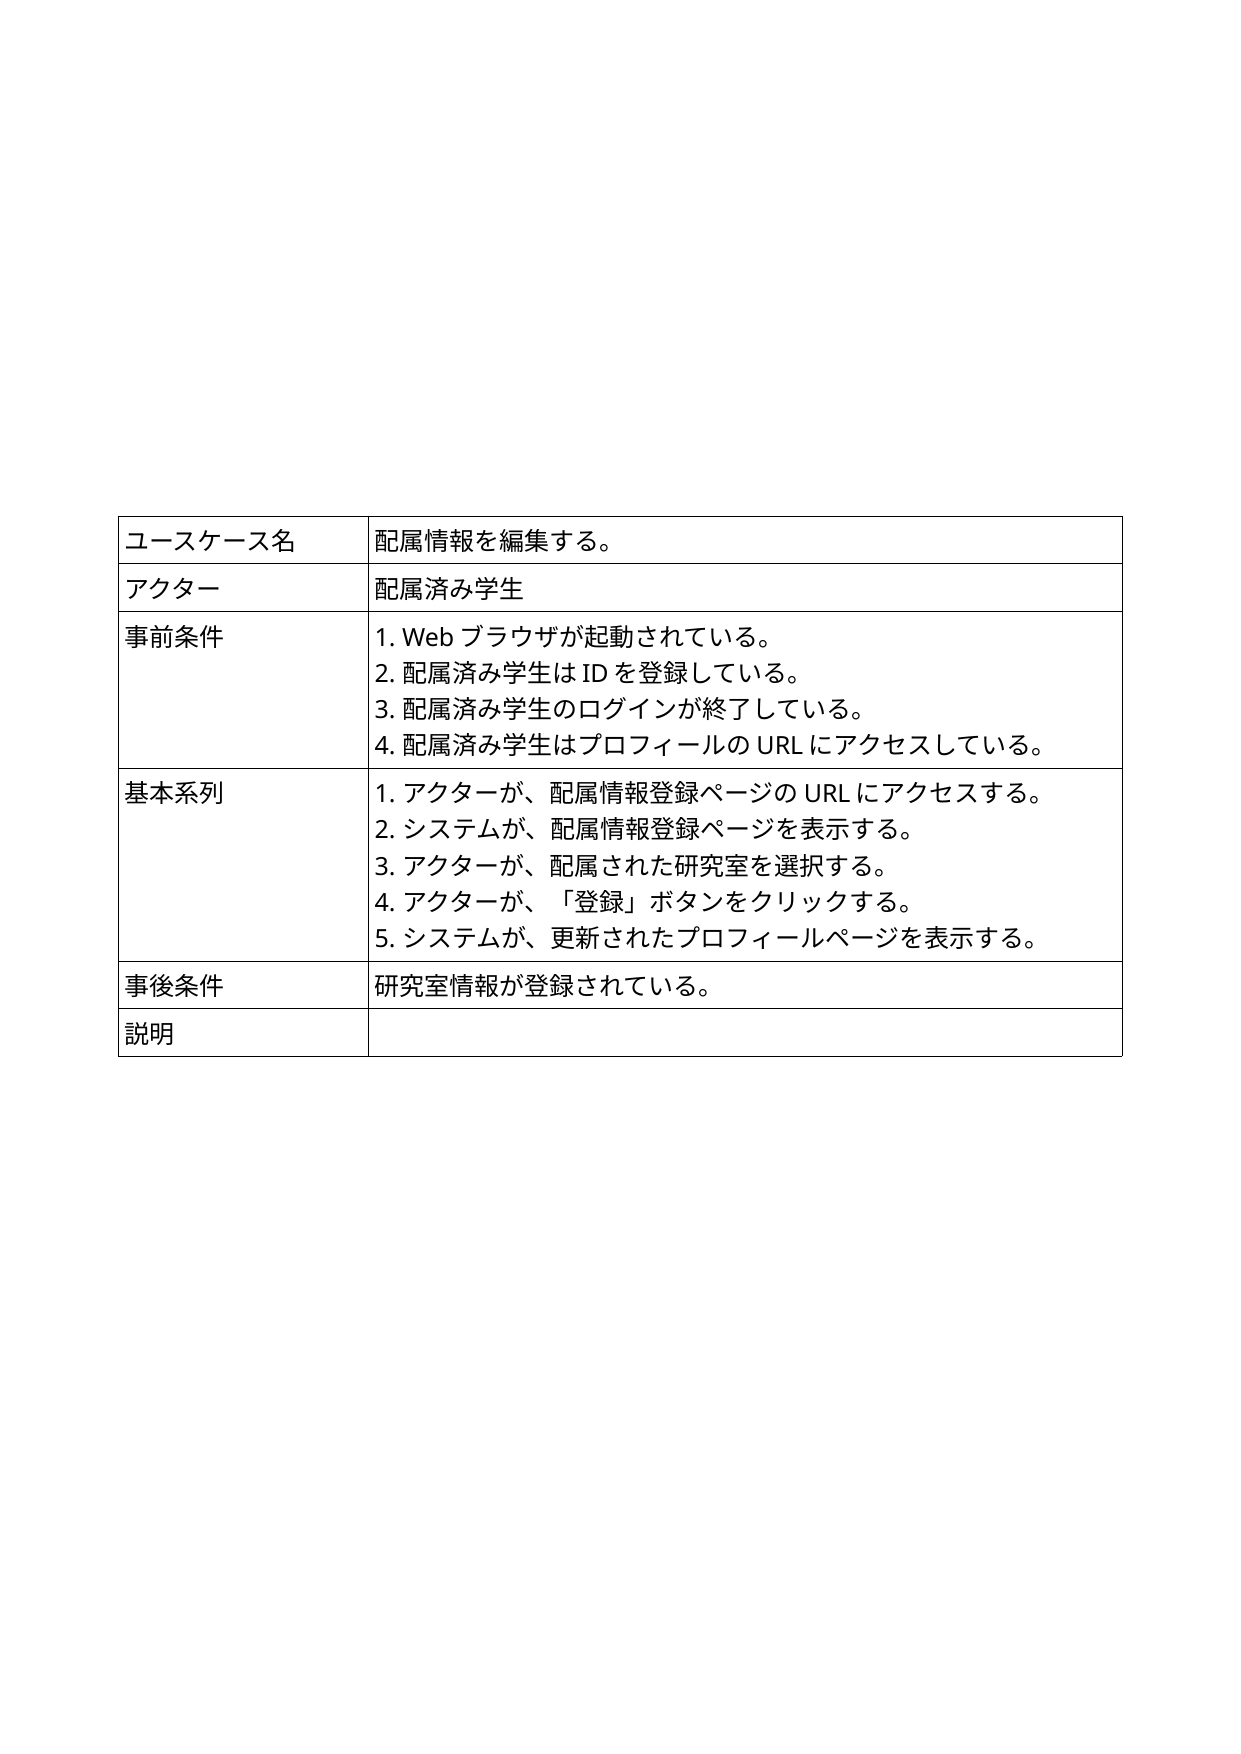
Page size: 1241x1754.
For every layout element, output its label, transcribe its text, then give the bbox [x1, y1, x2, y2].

table_cell 研究室情報が登録されている。 [369, 962, 1122, 1008]
table_cell 1. アクターが、配属情報登録ページのURLにアクセスする。 2. システムが、配属情報登録ページを表示する。 3. アクターが、配属された研究室を選択する。 4. アクターが、「登録」ボタンをクリックする。 5. システムが、更新されたプロフィールページを表示する。 [369, 769, 1122, 961]
table_cell 基本系列 [119, 769, 368, 961]
table_header 配属情報を編集する。 [369, 517, 1122, 563]
table_cell 事前条件 [119, 612, 368, 768]
table_header ユースケース名 [119, 517, 368, 563]
table_cell [369, 1009, 1122, 1056]
table_cell 説明 [119, 1009, 368, 1056]
table_cell 事後条件 [119, 962, 368, 1008]
table_cell 1. Webブラウザが起動されている。 2. 配属済み学生はIDを登録している。 3. 配属済み学生のログインが終了している。 4. 配属済み学生はプロフィールのURLにアクセスしている。 [369, 612, 1122, 768]
table_cell アクター [119, 564, 368, 611]
table_cell 配属済み学生 [369, 564, 1122, 611]
